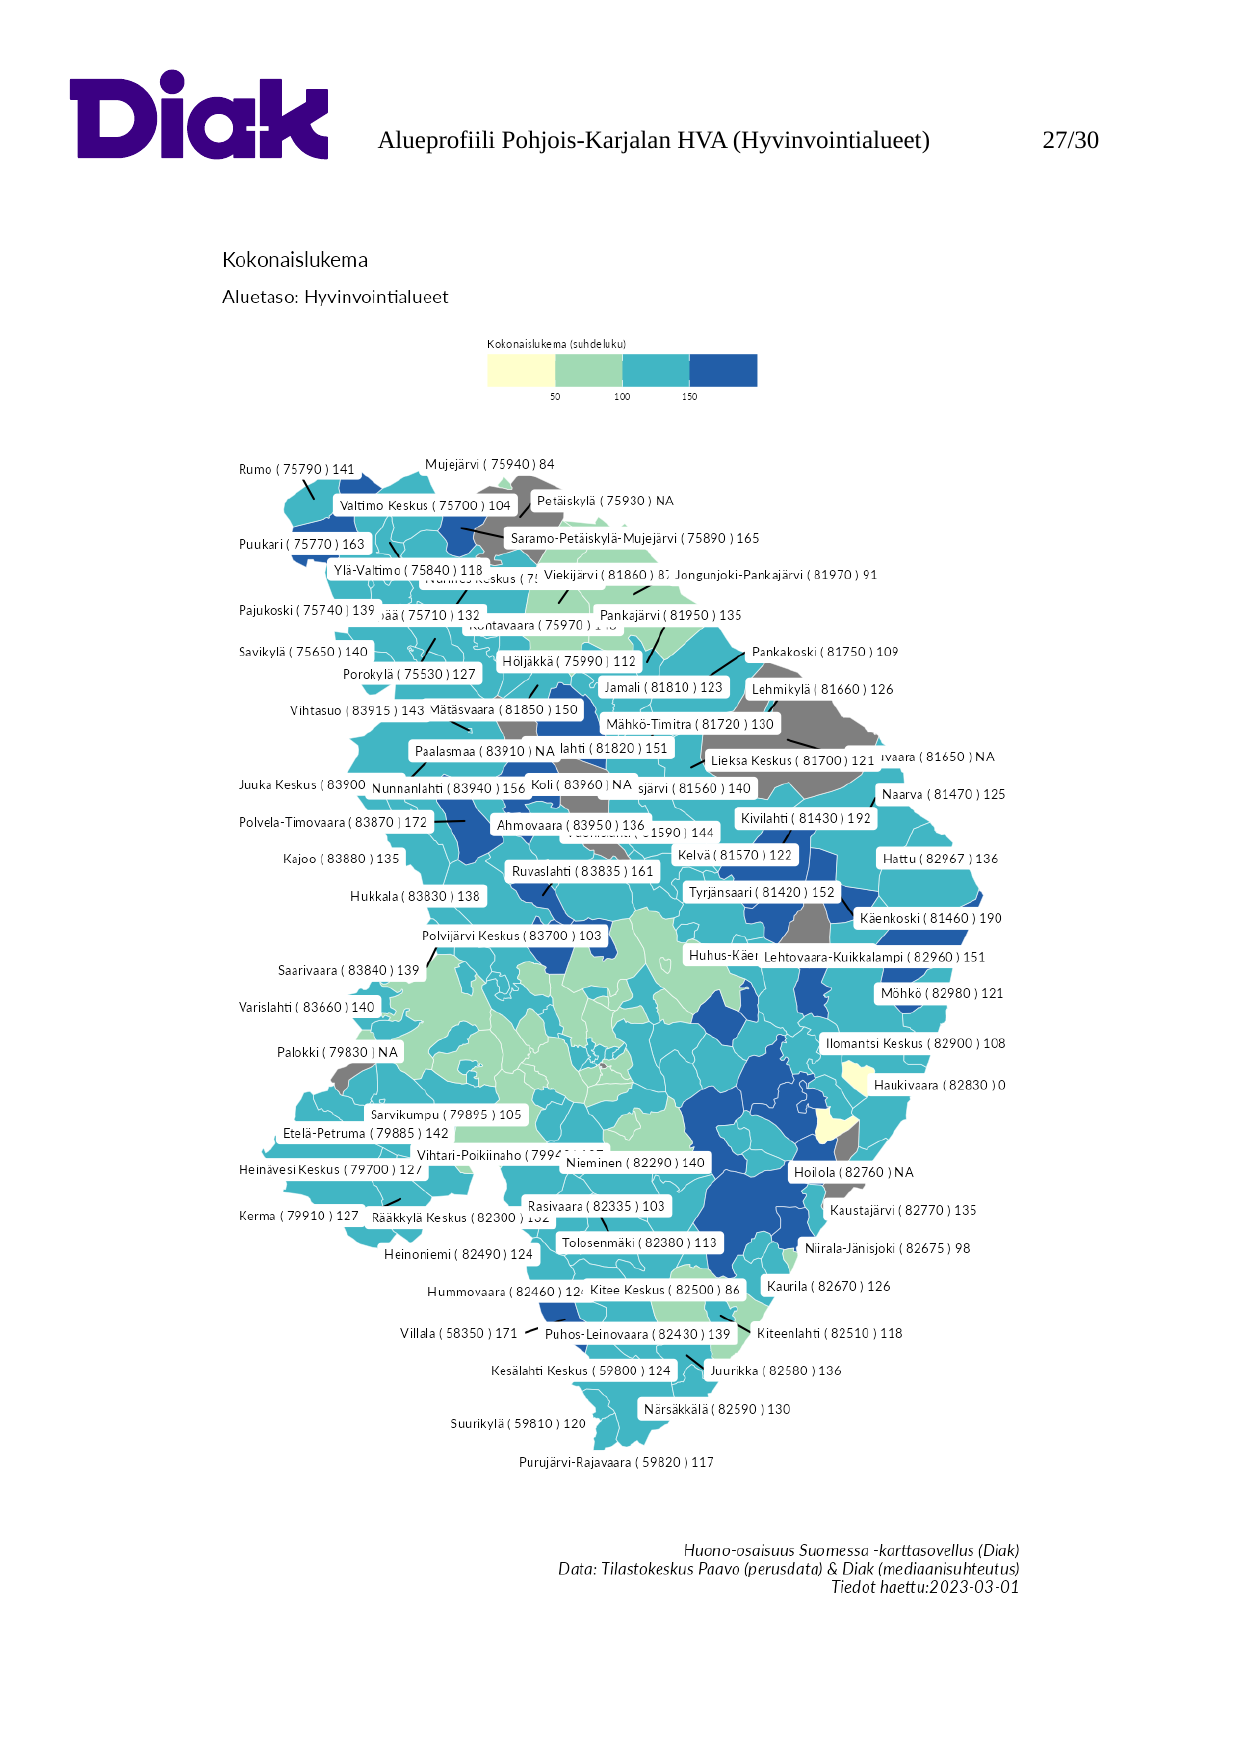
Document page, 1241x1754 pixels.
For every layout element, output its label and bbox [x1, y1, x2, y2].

picture [61, 196, 1179, 1651]
